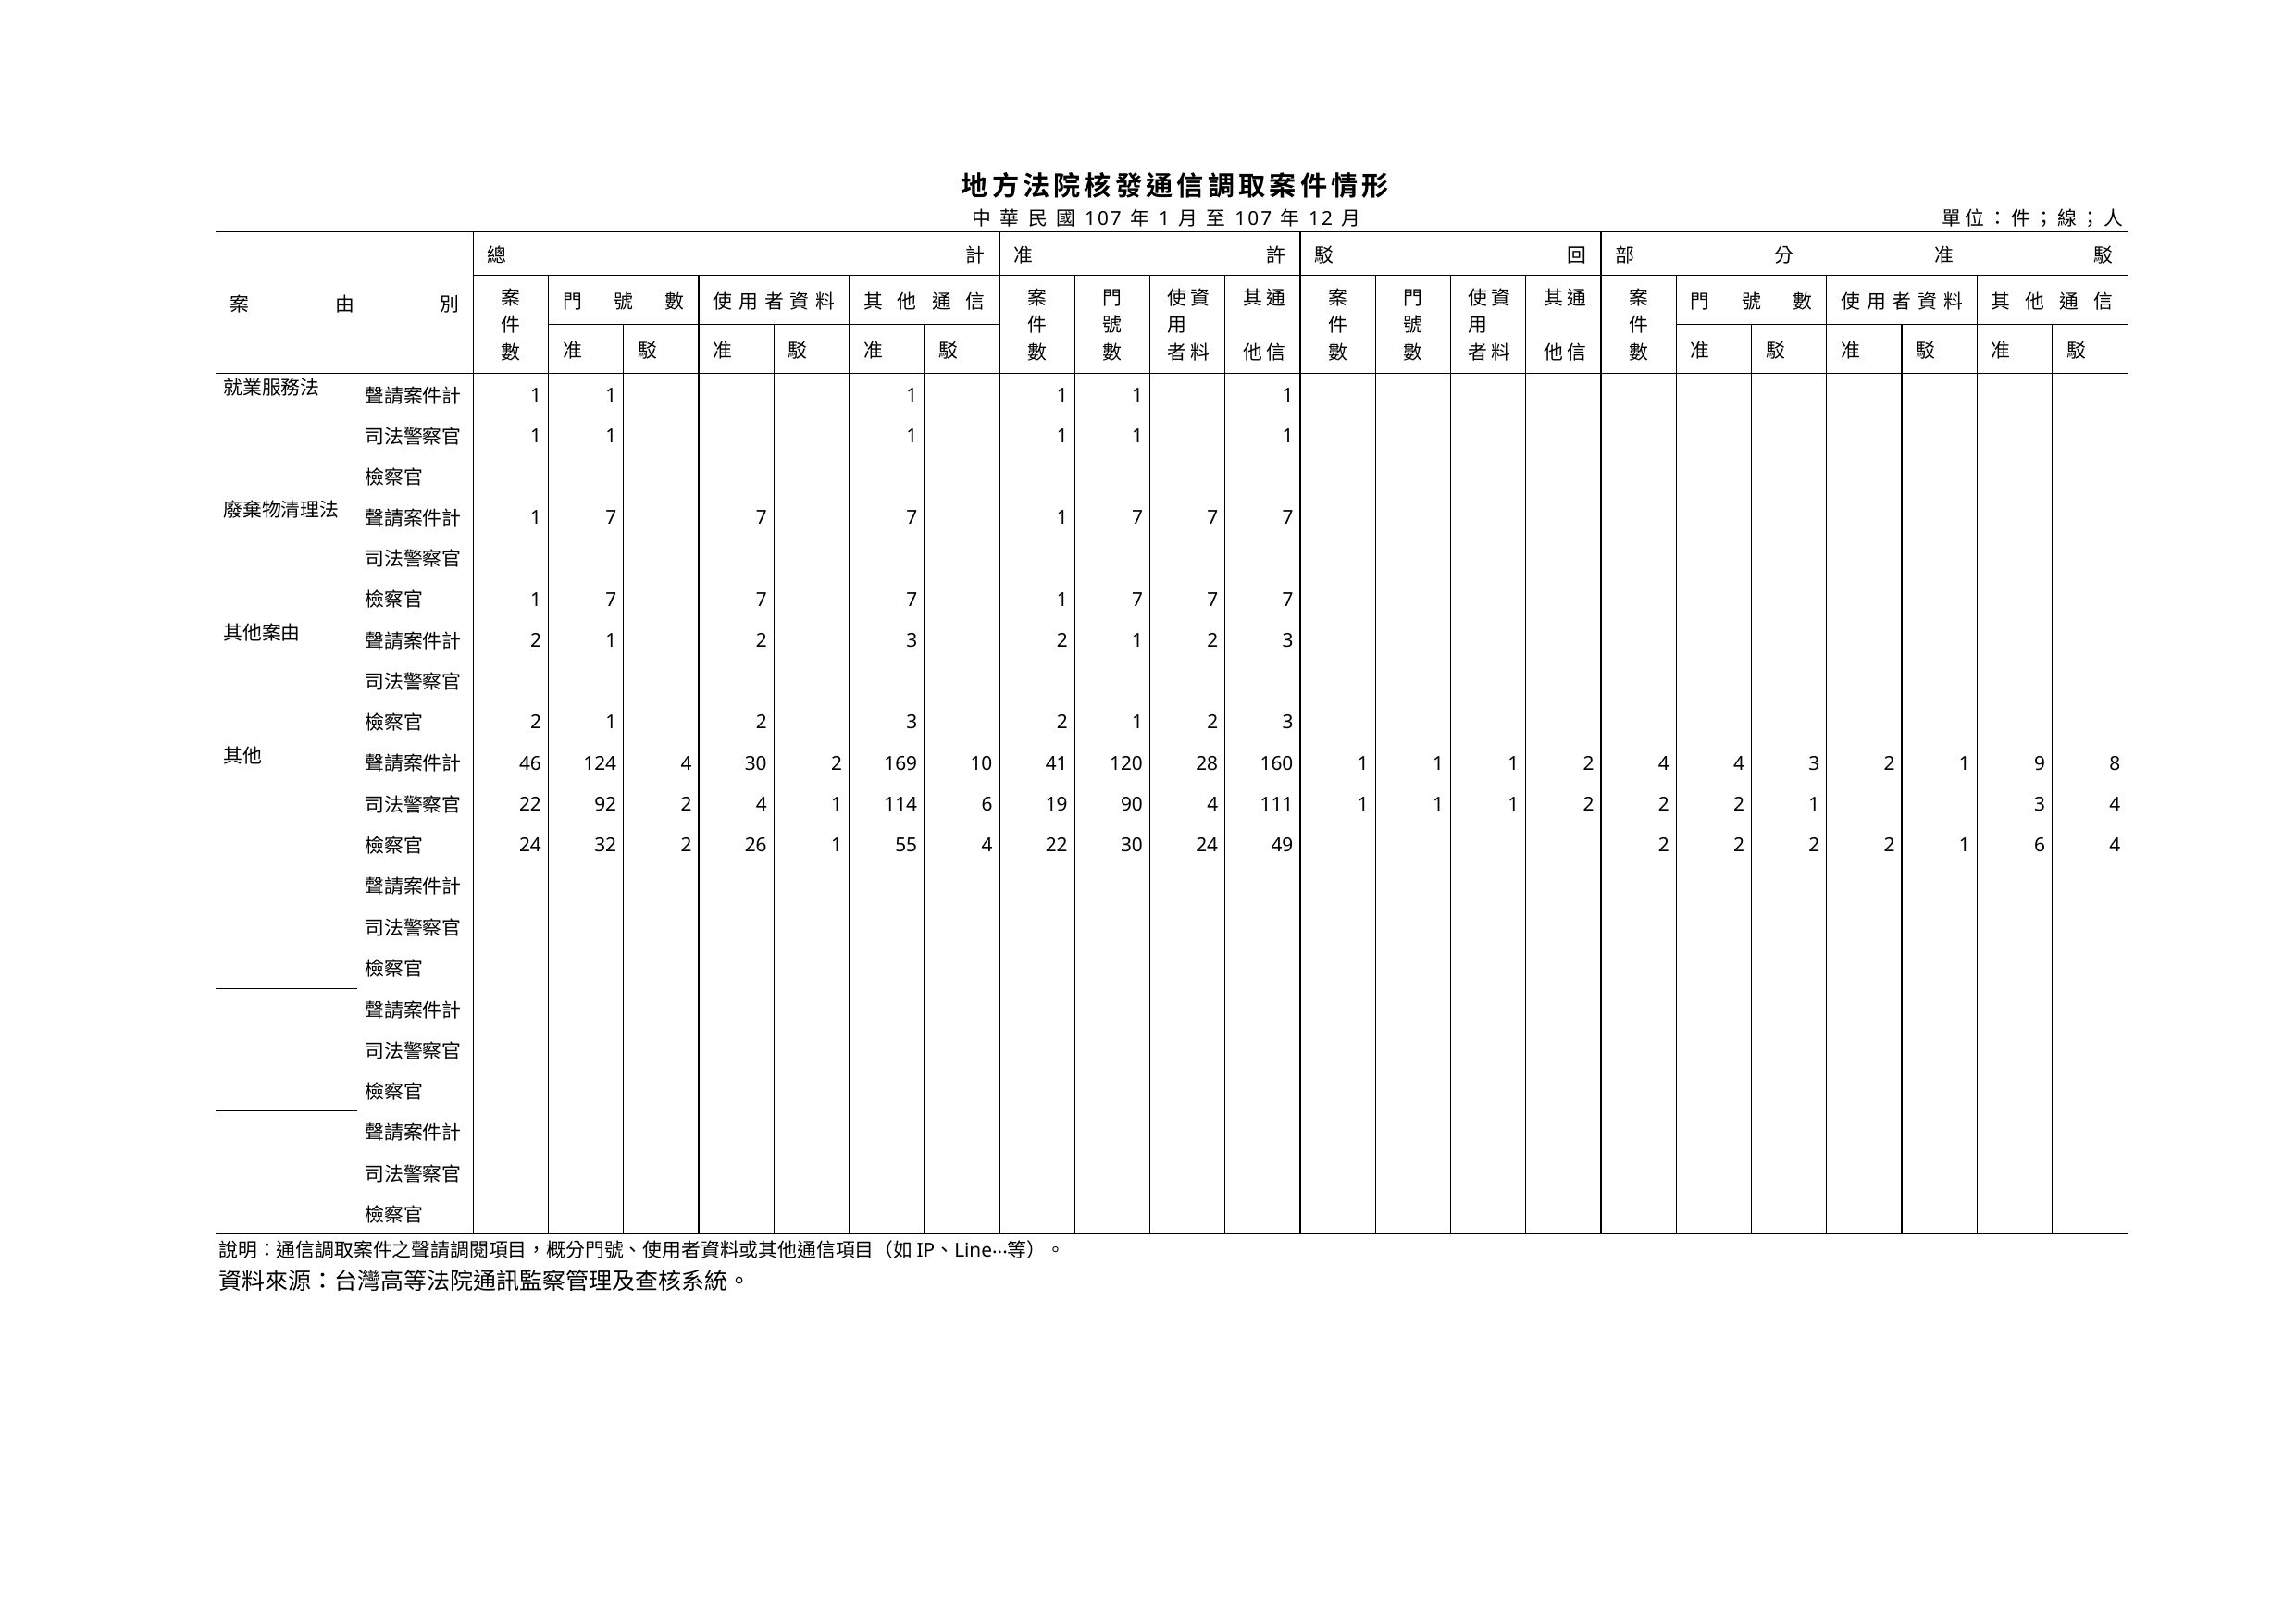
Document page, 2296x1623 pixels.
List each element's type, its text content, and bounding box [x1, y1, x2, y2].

table_cell 4 [2053, 783, 2128, 824]
table_cell [1827, 619, 1901, 660]
table_cell 160 [1225, 742, 1299, 783]
table_cell [1978, 701, 2052, 742]
table_cell [1978, 415, 2052, 455]
table_cell [1677, 415, 1751, 455]
table_cell [1526, 455, 1600, 496]
table_cell 2 [1000, 619, 1074, 660]
table_cell [1827, 374, 1901, 415]
table_cell 3 [1225, 701, 1299, 742]
table_cell 120 [1075, 742, 1149, 783]
table_cell [624, 988, 698, 1029]
table_cell 使用者資料 [700, 276, 849, 324]
table_cell 3 [1978, 783, 2052, 824]
table_cell 1 [775, 783, 849, 824]
table_cell [1978, 1070, 2052, 1110]
table_cell 駁 [2053, 325, 2128, 373]
table_cell [1903, 988, 1977, 1029]
table_cell 1 [1000, 415, 1074, 455]
table_cell [1752, 1152, 1826, 1193]
table_cell [1978, 1152, 2052, 1193]
table_cell [1526, 1152, 1600, 1193]
table_cell 聲請案件計 [357, 988, 473, 1029]
table_cell [1451, 865, 1525, 906]
table_cell 駁 [624, 325, 698, 373]
table_cell [1903, 783, 1977, 824]
table_cell [1602, 1193, 1676, 1233]
table_cell 檢察官 [357, 947, 473, 987]
table_cell [1000, 988, 1074, 1029]
table_cell 准 [1677, 325, 1751, 373]
table_cell [775, 455, 849, 496]
table_cell [850, 1029, 924, 1070]
table_cell [474, 947, 548, 987]
table_cell [1752, 374, 1826, 415]
table_cell 門號數 [1677, 276, 1826, 324]
table_cell [1903, 415, 1977, 455]
table_cell 司法警察官 [357, 537, 473, 578]
table_cell [775, 1070, 849, 1110]
table_cell 7 [850, 578, 924, 619]
table_cell [850, 455, 924, 496]
table_cell [474, 988, 548, 1029]
table_cell [1752, 1029, 1826, 1070]
table_cell 1 [1000, 496, 1074, 537]
table_cell 8 [2053, 742, 2128, 783]
table_cell [1602, 1110, 1676, 1151]
table_cell 1 [1903, 742, 1977, 783]
table_cell [925, 1152, 999, 1193]
table_cell [1150, 415, 1224, 455]
table_cell 使用者資料 [1827, 276, 1977, 324]
table_cell [1225, 947, 1299, 987]
table_cell [1000, 537, 1074, 578]
table_cell [1075, 1029, 1149, 1070]
table_cell [1903, 865, 1977, 906]
table_cell [775, 906, 849, 947]
table_cell [1150, 1110, 1224, 1151]
text 資料來源：台灣高等法院通訊監察管理及查核系統。 [218, 1262, 2131, 1296]
table_cell [1677, 619, 1751, 660]
table_cell [1301, 537, 1375, 578]
table_cell [1602, 537, 1676, 578]
table_cell [1903, 578, 1977, 619]
table_cell [1602, 906, 1676, 947]
table_cell [1903, 455, 1977, 496]
table_cell [1000, 1029, 1074, 1070]
table_cell 7 [1150, 578, 1224, 619]
table_cell 2 [624, 824, 698, 864]
table_cell 22 [474, 783, 548, 824]
table_cell 3 [1752, 742, 1826, 783]
table_cell 41 [1000, 742, 1074, 783]
table_cell [1978, 865, 2052, 906]
table_cell [2053, 701, 2128, 742]
table_cell [1225, 537, 1299, 578]
table_cell [1602, 374, 1676, 415]
table_cell 30 [1075, 824, 1149, 864]
table_cell [1376, 496, 1450, 537]
table_cell [1225, 865, 1299, 906]
table_cell [1827, 701, 1901, 742]
table_cell [700, 1152, 774, 1193]
table_cell 1 [1225, 374, 1299, 415]
table_cell 檢察官 [357, 455, 473, 496]
table_cell [1752, 1193, 1826, 1233]
table_cell [474, 1110, 548, 1151]
table_cell [1301, 1193, 1375, 1233]
table_cell [1000, 660, 1074, 700]
table_cell [1903, 701, 1977, 742]
table_cell [1677, 537, 1751, 578]
table_cell [1225, 1110, 1299, 1151]
table_cell [850, 865, 924, 906]
table_cell [1752, 947, 1826, 987]
table_cell [1150, 1152, 1224, 1193]
table_cell [1903, 537, 1977, 578]
table_cell [1526, 1193, 1600, 1233]
table_cell [1451, 701, 1525, 742]
table_cell [1451, 1193, 1525, 1233]
table_cell 1 [1301, 742, 1375, 783]
table_cell 檢察官 [357, 701, 473, 742]
table_cell [1677, 1152, 1751, 1193]
table_cell [1602, 455, 1676, 496]
table_cell 1 [474, 415, 548, 455]
table_cell [925, 619, 999, 660]
table_cell [1677, 374, 1751, 415]
table_cell 4 [1677, 742, 1751, 783]
table_cell 7 [1075, 496, 1149, 537]
table_cell 1 [549, 415, 623, 455]
table_cell [850, 1070, 924, 1110]
table_cell [1827, 415, 1901, 455]
table_cell [775, 1029, 849, 1070]
table_cell [1301, 1070, 1375, 1110]
table_cell [1752, 415, 1826, 455]
text 中 華 民 國 107 年 1 月 至 107 年 12 月 單位：件；線；人 [218, 203, 2131, 231]
table_cell [1301, 1110, 1375, 1151]
table_cell 46 [474, 742, 548, 783]
table_cell [1301, 619, 1375, 660]
table_cell [700, 988, 774, 1029]
table_cell [1225, 988, 1299, 1029]
table_cell [1376, 619, 1450, 660]
table_cell [1150, 865, 1224, 906]
table_cell [549, 537, 623, 578]
table_cell [1903, 947, 1977, 987]
table_cell [1978, 947, 2052, 987]
table_cell 檢察官 [357, 824, 473, 864]
table_cell [925, 988, 999, 1029]
table_cell [2053, 906, 2128, 947]
table_cell [1075, 947, 1149, 987]
table_cell [1978, 374, 2052, 415]
table_cell [925, 537, 999, 578]
table_cell [1000, 947, 1074, 987]
table_cell [850, 660, 924, 700]
table_cell [1526, 865, 1600, 906]
table_cell [2053, 619, 2128, 660]
table_cell 92 [549, 783, 623, 824]
table_cell [1677, 1029, 1751, 1070]
table_cell [549, 947, 623, 987]
table_cell 19 [1000, 783, 1074, 824]
table_cell [1451, 824, 1525, 864]
table_cell 7 [1150, 496, 1224, 537]
table_cell [1677, 578, 1751, 619]
table_cell [474, 865, 548, 906]
table_cell 1 [1075, 701, 1149, 742]
table_cell [1000, 1110, 1074, 1151]
table_cell [925, 660, 999, 700]
table_cell [1602, 1070, 1676, 1110]
table_cell [1225, 1193, 1299, 1233]
table_cell [1677, 1110, 1751, 1151]
table_cell [474, 1152, 548, 1193]
table_cell [1978, 1029, 2052, 1070]
table_cell [1451, 415, 1525, 455]
table_cell [1451, 455, 1525, 496]
table_cell [1827, 496, 1901, 537]
table_cell [549, 455, 623, 496]
table_cell 駁 [1752, 325, 1826, 373]
table_cell 2 [474, 701, 548, 742]
table_cell [1451, 1070, 1525, 1110]
table_cell 7 [1225, 578, 1299, 619]
table_cell [2053, 374, 2128, 415]
table_cell 1 [1225, 415, 1299, 455]
table_cell [925, 865, 999, 906]
table_cell [1602, 865, 1676, 906]
table_cell 3 [850, 619, 924, 660]
table_cell [1451, 578, 1525, 619]
table_cell [1602, 701, 1676, 742]
table_cell [624, 1070, 698, 1110]
table_cell [700, 415, 774, 455]
table_cell [1301, 824, 1375, 864]
table_cell [2053, 1110, 2128, 1151]
table_cell [1526, 496, 1600, 537]
table_cell 檢察官 [357, 1070, 473, 1110]
table_cell 1 [850, 415, 924, 455]
table_cell [1677, 455, 1751, 496]
table_cell 30 [700, 742, 774, 783]
table_cell [775, 619, 849, 660]
table_cell 1 [1075, 415, 1149, 455]
table_cell [850, 537, 924, 578]
table_cell 2 [700, 619, 774, 660]
table_cell [549, 1193, 623, 1233]
table_cell [549, 988, 623, 1029]
table_cell 4 [700, 783, 774, 824]
table_cell [1376, 701, 1450, 742]
table_cell [2053, 578, 2128, 619]
table_cell [1752, 865, 1826, 906]
table_cell 1 [850, 374, 924, 415]
table_cell 3 [850, 701, 924, 742]
table_cell [624, 701, 698, 742]
table_cell [700, 906, 774, 947]
table_cell [624, 1193, 698, 1233]
table_cell [1827, 1029, 1901, 1070]
table_cell 7 [549, 496, 623, 537]
table_cell [474, 1193, 548, 1233]
table_cell 司法警察官 [357, 1029, 473, 1070]
table_cell [925, 455, 999, 496]
table_cell [624, 660, 698, 700]
table_cell 169 [850, 742, 924, 783]
table_cell 廢棄物清理法 [216, 496, 357, 619]
table_cell 111 [1225, 783, 1299, 824]
table_cell [2053, 1193, 2128, 1233]
table_cell 1 [474, 374, 548, 415]
table_cell 7 [1075, 578, 1149, 619]
table_cell [1903, 906, 1977, 947]
table_cell [1150, 988, 1224, 1029]
table_cell [1376, 988, 1450, 1029]
table_cell [700, 1070, 774, 1110]
table_cell [1150, 537, 1224, 578]
table_cell 2 [700, 701, 774, 742]
table_cell 55 [850, 824, 924, 864]
table_cell 2 [474, 619, 548, 660]
table_cell [700, 455, 774, 496]
table_cell [1376, 824, 1450, 864]
table_cell [1602, 1152, 1676, 1193]
table_cell 32 [549, 824, 623, 864]
table_cell 26 [700, 824, 774, 864]
table_cell [1903, 1110, 1977, 1151]
table_cell [1827, 1152, 1901, 1193]
table_cell 門號數 [1376, 276, 1450, 373]
table_cell 1 [1376, 783, 1450, 824]
table_cell [1075, 1110, 1149, 1151]
table_cell [1827, 537, 1901, 578]
table_cell [1451, 947, 1525, 987]
table_cell 6 [1978, 824, 2052, 864]
table_cell [1752, 578, 1826, 619]
table_cell 駁 [925, 325, 999, 373]
table_cell [775, 660, 849, 700]
table_cell [1225, 660, 1299, 700]
text 說明：通信調取案件之聲請調閱項目，概分門號、使用者資料或其他通信項目（如IP、Line‧‧‧等）。 [218, 1234, 2131, 1262]
table_cell [1526, 619, 1600, 660]
table_cell 49 [1225, 824, 1299, 864]
table_cell 准 [549, 325, 623, 373]
table_cell [1451, 988, 1525, 1029]
table_cell 1 [1376, 742, 1450, 783]
table_cell [925, 415, 999, 455]
table_cell [216, 989, 357, 1110]
table_cell [1978, 496, 2052, 537]
table_cell [624, 415, 698, 455]
table_cell [1150, 1193, 1224, 1233]
table_cell [1225, 1070, 1299, 1110]
table_cell [850, 947, 924, 987]
table_cell [775, 1110, 849, 1151]
table_cell [1075, 906, 1149, 947]
table_cell 其他通信 [850, 276, 999, 324]
table_cell [1075, 455, 1149, 496]
table_cell 4 [624, 742, 698, 783]
table_cell [474, 1029, 548, 1070]
table_cell [1075, 660, 1149, 700]
table_cell [1526, 578, 1600, 619]
table_cell [474, 1070, 548, 1110]
table_cell [1000, 1070, 1074, 1110]
table_cell [1903, 660, 1977, 700]
table_cell [1978, 537, 2052, 578]
table_cell [850, 1152, 924, 1193]
table_cell [1752, 537, 1826, 578]
table_cell [1677, 496, 1751, 537]
table_cell [1526, 1110, 1600, 1151]
table_cell [1677, 1193, 1751, 1233]
table_cell [1526, 988, 1600, 1029]
table_cell [1376, 578, 1450, 619]
table_cell 2 [1752, 824, 1826, 864]
table_cell [1752, 496, 1826, 537]
table_cell 准 [1978, 325, 2052, 373]
table_cell [1451, 537, 1525, 578]
table_cell 司法警察官 [357, 1152, 473, 1193]
table_cell 1 [474, 496, 548, 537]
table_cell [1978, 1110, 2052, 1151]
table_cell [1301, 496, 1375, 537]
table_cell [1602, 578, 1676, 619]
table_cell [1000, 455, 1074, 496]
table_cell 2 [1526, 783, 1600, 824]
table_cell [549, 865, 623, 906]
table_cell 7 [700, 496, 774, 537]
table_cell 1 [1752, 783, 1826, 824]
table_cell [216, 865, 357, 987]
table_cell [1000, 1152, 1074, 1193]
table_cell [216, 1111, 357, 1233]
table_cell [1451, 906, 1525, 947]
table_cell [1000, 906, 1074, 947]
table_cell [1526, 824, 1600, 864]
table_cell 7 [1225, 496, 1299, 537]
table_cell [775, 496, 849, 537]
table_cell [1903, 496, 1977, 537]
table_cell [775, 988, 849, 1029]
table_cell 28 [1150, 742, 1224, 783]
table_cell 檢察官 [357, 578, 473, 619]
table_cell [549, 906, 623, 947]
table_cell [1376, 906, 1450, 947]
table_cell [775, 1193, 849, 1233]
table_cell [700, 947, 774, 987]
table_cell [1075, 1070, 1149, 1110]
table_cell [1903, 1152, 1977, 1193]
table_cell [1827, 988, 1901, 1029]
table_cell [1978, 619, 2052, 660]
table_cell [1752, 906, 1826, 947]
table_header 總計 [474, 232, 999, 275]
table_cell [1903, 619, 1977, 660]
table_cell [1225, 1152, 1299, 1193]
table_cell [1451, 660, 1525, 700]
table_cell [1301, 660, 1375, 700]
table_cell [925, 496, 999, 537]
table_cell 司法警察官 [357, 906, 473, 947]
table_cell [1827, 1193, 1901, 1233]
table_cell 駁 [775, 325, 849, 373]
table_cell [1075, 1193, 1149, 1233]
table_cell [1150, 1029, 1224, 1070]
table_cell 4 [925, 824, 999, 864]
table_cell [850, 906, 924, 947]
table_cell [624, 1152, 698, 1193]
table_cell [1752, 660, 1826, 700]
table_cell 其他案由 [216, 619, 357, 742]
table_cell 通信 其他 [1526, 276, 1600, 373]
table_cell 聲請案件計 [357, 1110, 473, 1151]
table_cell [1301, 455, 1375, 496]
table_cell [2053, 455, 2128, 496]
table_cell [2053, 1070, 2128, 1110]
table_cell [1526, 374, 1600, 415]
table_cell [1827, 1070, 1901, 1110]
table_cell [1376, 374, 1450, 415]
table_cell 2 [1150, 619, 1224, 660]
table_cell 2 [624, 783, 698, 824]
table_cell [1376, 1070, 1450, 1110]
table_cell [1827, 947, 1901, 987]
table_cell 通信 其他 [1225, 276, 1299, 373]
table_cell [1301, 374, 1375, 415]
table_cell [1827, 1110, 1901, 1151]
table_cell 7 [850, 496, 924, 537]
table_cell [925, 947, 999, 987]
table_cell 案件數 [1000, 276, 1074, 373]
table_cell [700, 1029, 774, 1070]
table_cell 90 [1075, 783, 1149, 824]
table_cell [1451, 1152, 1525, 1193]
table_cell 門號數 [1075, 276, 1149, 373]
table_cell [549, 660, 623, 700]
table_cell [1827, 455, 1901, 496]
table_cell [624, 906, 698, 947]
table_cell [1903, 1029, 1977, 1070]
table_cell 聲請案件計 [357, 742, 473, 783]
table_cell 司法警察官 [357, 783, 473, 824]
table_cell [2053, 1029, 2128, 1070]
table_cell 1 [1075, 619, 1149, 660]
table_cell [1301, 906, 1375, 947]
table_cell [1827, 578, 1901, 619]
table_cell 1 [1075, 374, 1149, 415]
table_cell [1602, 496, 1676, 537]
table_cell 就業服務法 [216, 374, 357, 496]
table_cell [1150, 455, 1224, 496]
table_cell 檢察官 [357, 1193, 473, 1233]
table_cell 門號數 [549, 276, 698, 324]
table_cell [549, 1152, 623, 1193]
table_cell [549, 1070, 623, 1110]
table_cell [1376, 1152, 1450, 1193]
table_cell 24 [1150, 824, 1224, 864]
table_cell [624, 865, 698, 906]
table_cell 7 [700, 578, 774, 619]
text 地方法院核發通信調取案件情形 [218, 164, 2131, 203]
table_cell [1526, 537, 1600, 578]
table_cell [1677, 1070, 1751, 1110]
table_cell [1827, 865, 1901, 906]
table_cell [700, 1193, 774, 1233]
table_cell 9 [1978, 742, 2052, 783]
table_cell [850, 988, 924, 1029]
table_cell [1978, 906, 2052, 947]
table_cell 4 [1150, 783, 1224, 824]
table_cell [1075, 1152, 1149, 1193]
table_cell 案件數 [1602, 276, 1676, 373]
table_cell [624, 619, 698, 660]
table_cell [1752, 1070, 1826, 1110]
table_cell [2053, 988, 2128, 1029]
table_cell [1075, 988, 1149, 1029]
table_header 部分准駁 [1602, 232, 2128, 275]
table_cell [1526, 701, 1600, 742]
table_cell 1 [1301, 783, 1375, 824]
table_cell [1301, 865, 1375, 906]
table_cell [925, 578, 999, 619]
table_cell [1677, 906, 1751, 947]
table_cell 2 [1602, 783, 1676, 824]
table_cell 准 [850, 325, 924, 373]
table_cell [1376, 1029, 1450, 1070]
table_cell [1451, 619, 1525, 660]
table_cell [1752, 455, 1826, 496]
table_cell [549, 1110, 623, 1151]
table_cell [1978, 988, 2052, 1029]
table_cell [474, 455, 548, 496]
table_cell [1752, 619, 1826, 660]
table_cell [1526, 906, 1600, 947]
table_cell [474, 906, 548, 947]
table_cell [1677, 988, 1751, 1029]
table_cell [700, 537, 774, 578]
table_cell [2053, 1152, 2128, 1193]
table_cell 1 [549, 701, 623, 742]
table_cell [474, 537, 548, 578]
table_cell [1602, 660, 1676, 700]
table_cell [1301, 947, 1375, 987]
table_cell [1602, 947, 1676, 987]
table_cell [1526, 415, 1600, 455]
table_cell 4 [2053, 824, 2128, 864]
table_cell 6 [925, 783, 999, 824]
table_cell [624, 374, 698, 415]
table_cell 2 [1827, 824, 1901, 864]
table_header 案由別 [216, 232, 473, 373]
table_cell [1752, 1110, 1826, 1151]
table_cell [1150, 906, 1224, 947]
table_cell [1602, 415, 1676, 455]
table_cell 聲請案件計 [357, 865, 473, 906]
table_cell 其他通信 [1978, 276, 2128, 324]
table_cell [775, 537, 849, 578]
table_cell [1978, 1193, 2052, 1233]
table_cell 1 [775, 824, 849, 864]
table_cell [925, 1193, 999, 1233]
table_cell [700, 865, 774, 906]
table_cell [1903, 374, 1977, 415]
table_cell [1602, 1029, 1676, 1070]
table_cell [1827, 906, 1901, 947]
table_cell 2 [1677, 783, 1751, 824]
table_cell [1526, 1070, 1600, 1110]
table_cell [1150, 660, 1224, 700]
table_cell [1677, 701, 1751, 742]
table_cell [1602, 619, 1676, 660]
table_cell 2 [1677, 824, 1751, 864]
table_cell [925, 1029, 999, 1070]
table_cell 22 [1000, 824, 1074, 864]
table_header 駁回 [1301, 232, 1600, 275]
table_cell [850, 1110, 924, 1151]
table_cell [925, 906, 999, 947]
table_cell [1451, 496, 1525, 537]
table_cell [1376, 947, 1450, 987]
table_cell [1978, 578, 2052, 619]
table_cell [624, 578, 698, 619]
table_header 准許 [1000, 232, 1299, 275]
table_cell [1301, 701, 1375, 742]
table_cell 司法警察官 [357, 415, 473, 455]
table_cell [1978, 660, 2052, 700]
table_cell [1376, 1193, 1450, 1233]
table_cell 資料 使用者 [1150, 276, 1224, 373]
table_cell 7 [549, 578, 623, 619]
table_cell 1 [1000, 578, 1074, 619]
table_cell 10 [925, 742, 999, 783]
table_cell [775, 865, 849, 906]
table_cell 聲請案件計 [357, 374, 473, 415]
table_cell [1677, 947, 1751, 987]
table_cell [1903, 1070, 1977, 1110]
table_cell 1 [549, 374, 623, 415]
table_cell [1075, 865, 1149, 906]
table_cell 1 [1000, 374, 1074, 415]
table_cell [1376, 660, 1450, 700]
table_cell [925, 1070, 999, 1110]
table_cell [624, 455, 698, 496]
table_cell [1150, 1070, 1224, 1110]
table_cell 124 [549, 742, 623, 783]
table_cell [624, 496, 698, 537]
table_cell 1 [549, 619, 623, 660]
table_cell [1150, 374, 1224, 415]
table_cell 2 [1150, 701, 1224, 742]
table_cell [925, 1110, 999, 1151]
table_cell 24 [474, 824, 548, 864]
table_cell [1301, 1152, 1375, 1193]
table_cell [2053, 947, 2128, 987]
table_cell [1075, 537, 1149, 578]
table_cell [624, 1029, 698, 1070]
table_cell [2053, 660, 2128, 700]
table_cell [1000, 865, 1074, 906]
table_cell [1000, 1193, 1074, 1233]
table_cell [850, 1193, 924, 1233]
table_cell [775, 701, 849, 742]
table_cell [624, 537, 698, 578]
table_cell 4 [1602, 742, 1676, 783]
table_cell [549, 1029, 623, 1070]
table_cell [1301, 1029, 1375, 1070]
table_cell [700, 1110, 774, 1151]
table_cell [1526, 947, 1600, 987]
table_cell 聲請案件計 [357, 619, 473, 660]
table_cell [2053, 496, 2128, 537]
table_cell [1301, 988, 1375, 1029]
table_cell [1526, 660, 1600, 700]
table_cell 2 [1526, 742, 1600, 783]
table_cell 司法警察官 [357, 660, 473, 700]
table_cell [1376, 1110, 1450, 1151]
table_cell 3 [1225, 619, 1299, 660]
table_cell 1 [474, 578, 548, 619]
table_cell [1376, 415, 1450, 455]
table_cell [1451, 374, 1525, 415]
table_cell 114 [850, 783, 924, 824]
table_cell [1827, 660, 1901, 700]
table_cell [2053, 415, 2128, 455]
table_cell [1225, 1029, 1299, 1070]
table_cell 資料 使用者 [1451, 276, 1525, 373]
table_cell 2 [1827, 742, 1901, 783]
table_cell [1602, 988, 1676, 1029]
table_cell [624, 1110, 698, 1151]
table_cell 聲請案件計 [357, 496, 473, 537]
table_cell [1978, 455, 2052, 496]
table_cell [1752, 988, 1826, 1029]
table_cell 2 [1602, 824, 1676, 864]
table_cell [624, 947, 698, 987]
table_cell [1150, 947, 1224, 987]
table_cell 1 [1451, 783, 1525, 824]
table_cell [1376, 537, 1450, 578]
table_cell [700, 660, 774, 700]
table_cell [474, 660, 548, 700]
table_cell [1451, 1029, 1525, 1070]
table_cell 准 [700, 325, 774, 373]
table_cell [1526, 1029, 1600, 1070]
table_cell [775, 1152, 849, 1193]
table_cell [1752, 701, 1826, 742]
table_cell [1827, 783, 1901, 824]
table_cell [1451, 1110, 1525, 1151]
table_cell [1225, 906, 1299, 947]
table_cell [1677, 865, 1751, 906]
table_cell [775, 578, 849, 619]
table_cell 其他 [216, 742, 357, 864]
table_cell 駁 [1903, 325, 1977, 373]
table_cell [1376, 865, 1450, 906]
table_cell [925, 374, 999, 415]
table_cell [700, 374, 774, 415]
table_cell [1677, 660, 1751, 700]
table_cell [925, 701, 999, 742]
table_cell 案件數 [474, 276, 548, 373]
table_cell 1 [1451, 742, 1525, 783]
table_cell 2 [775, 742, 849, 783]
table_cell 准 [1827, 325, 1901, 373]
table_cell [1376, 455, 1450, 496]
table_cell 案件數 [1301, 276, 1375, 373]
table_cell [1301, 415, 1375, 455]
table_cell 1 [1903, 824, 1977, 864]
table_cell [775, 415, 849, 455]
table_cell 2 [1000, 701, 1074, 742]
table_cell [1903, 1193, 1977, 1233]
table_cell [775, 374, 849, 415]
table_cell [1301, 578, 1375, 619]
table_cell [2053, 537, 2128, 578]
table_cell [775, 947, 849, 987]
table_cell [1225, 455, 1299, 496]
table_cell [2053, 865, 2128, 906]
